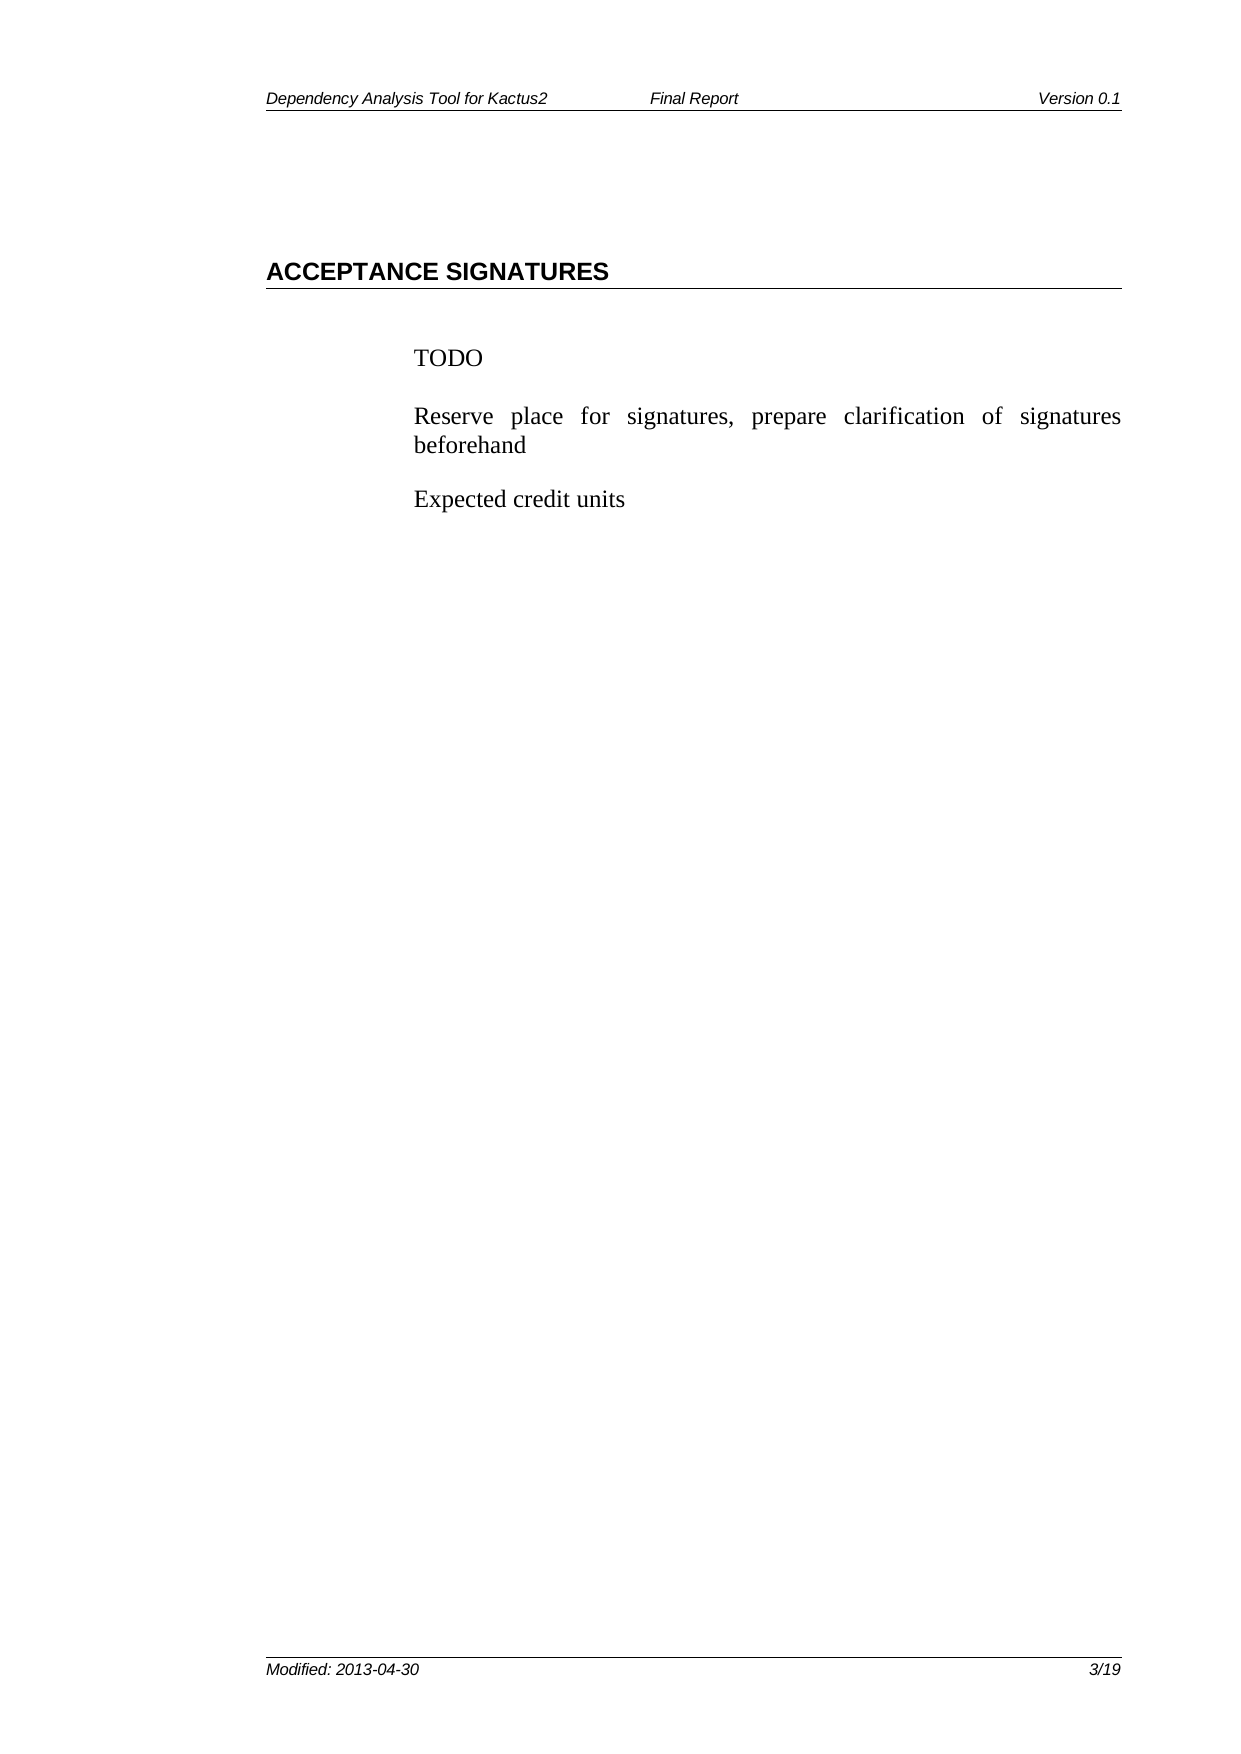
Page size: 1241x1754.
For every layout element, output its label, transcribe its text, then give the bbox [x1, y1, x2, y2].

text TODO Reserve place for signatures, prepare clarification of signatures beforehand [413, 343, 1122, 459]
list Acceptance signatures [266, 257, 1122, 288]
text Expected credit units [413, 484, 1122, 513]
